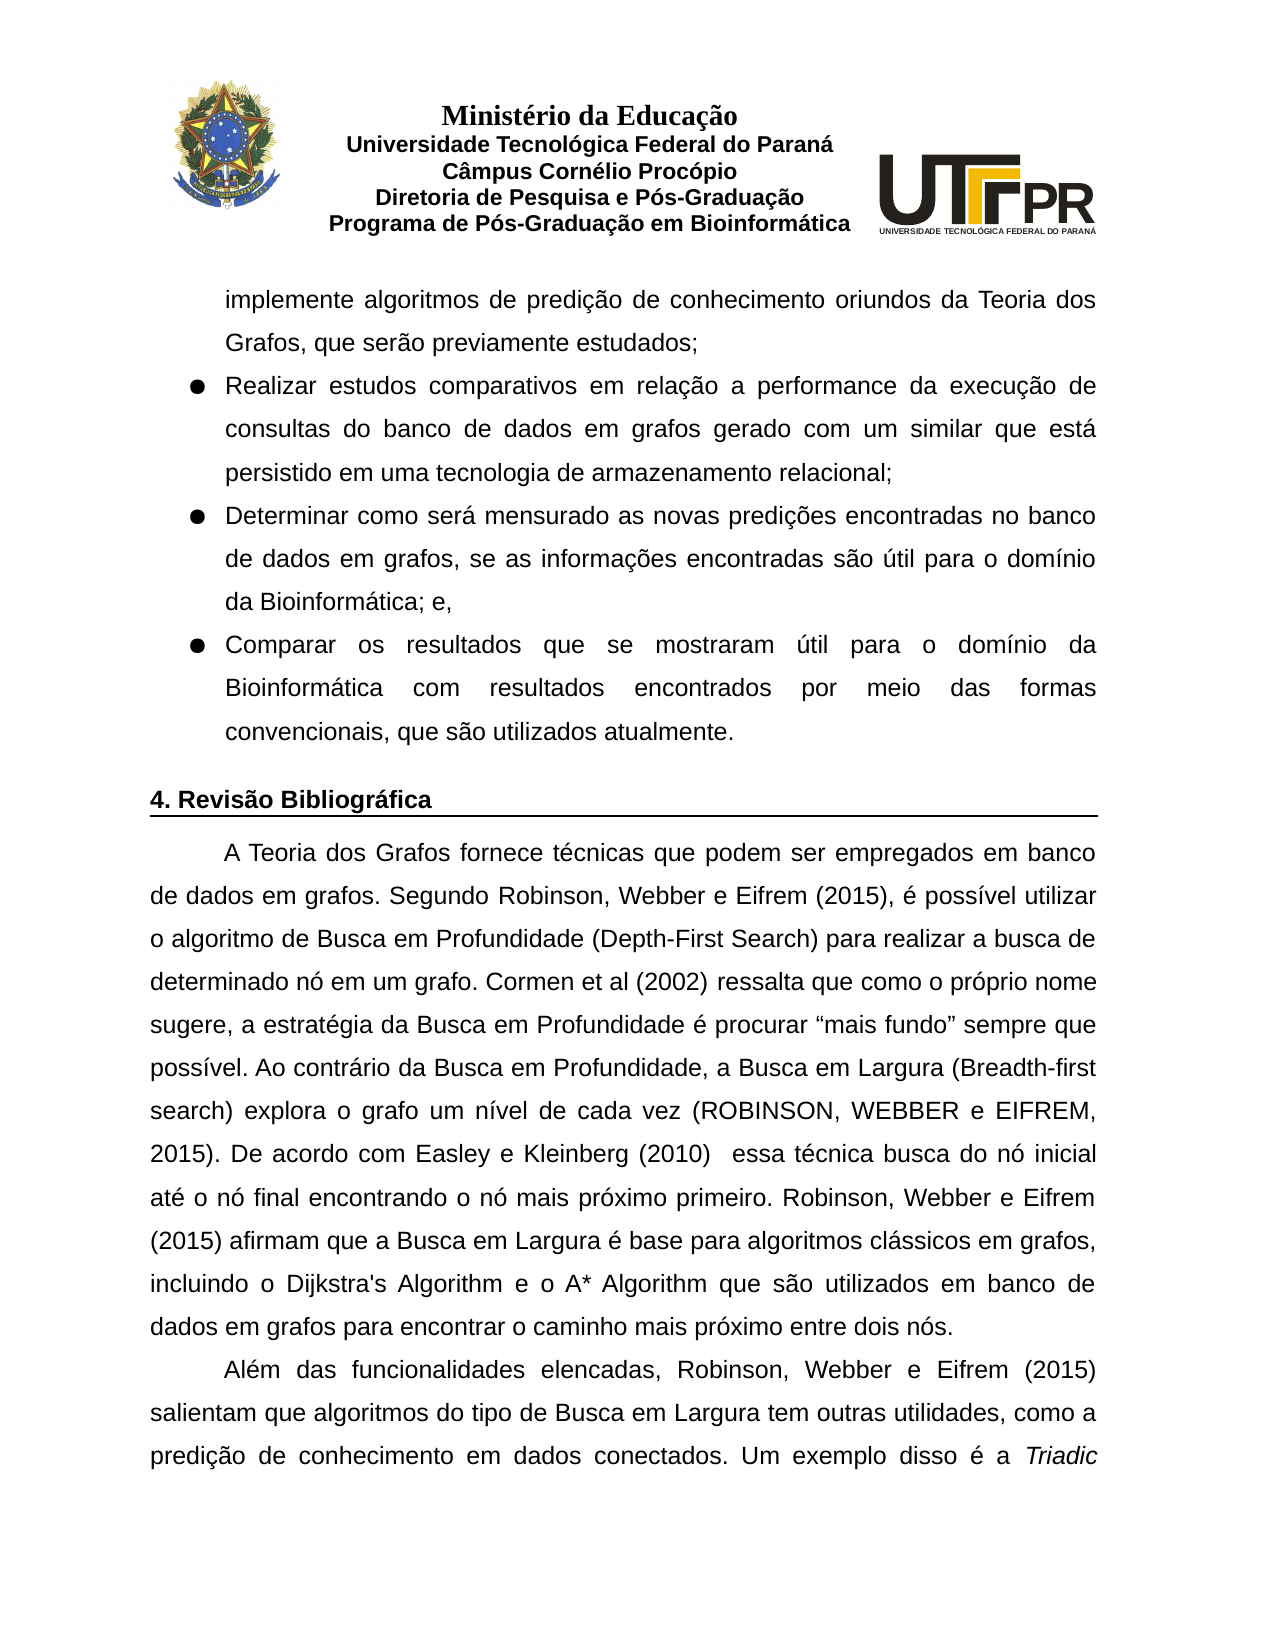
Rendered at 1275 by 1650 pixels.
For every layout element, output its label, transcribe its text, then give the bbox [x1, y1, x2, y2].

picture [171, 73, 286, 217]
text A Teoria dos Grafos fornece técnicas que podem ser empregados em banco de dados em grafos. Segundo Robinson, Webber e Eifrem (2015), é possível utilizar o algoritmo de Busca em Profundidade (Depth-First Search) para realizar a busca de determinado nó em um grafo. Cormen et al (2002) ressalta que como o próprio nome sugere, a estratégia da Busca em Profundidade é procurar “mais fundo” sempre que possível. Ao contrário da Busca em Profundidade, a Busca em Largura (Breadth-first search) explora o grafo um nível de cada vez (ROBINSON, WEBBER e EIFREM, 2015). De acordo com Easley e Kleinberg (2010) essa técnica busca do nó inicial até o nó final encontrando o nó mais próximo primeiro. Robinson, Webber e Eifrem (2015) afirmam que a Busca em Largura é base para algoritmos clássicos em grafos, incluindo o Dijkstra's Algorithm e o A* Algorithm que são utilizados em banco de dados em grafos para encontrar o caminho mais próximo entre dois nós. [150, 838, 1098, 1341]
text Além das funcionalidades elencadas, Robinson, Webber e Eifrem (2015) salientam que algoritmos do tipo de Busca em Largura tem outras utilidades, como a predição de conhecimento em dados conectados. Um exemplo disso é a Triadic [150, 1355, 1098, 1470]
list Realizar estudos comparativos em relação a performance da execução de consultas do banco de dados em grafos gerado com um similar que está persistido em uma tecnologia de armazenamento relacional; [187, 371, 1098, 486]
list Determinar como será mensurado as novas predições encontradas no banco de dados em grafos, se as informações encontradas são útil para o domínio da Bioinformática; e, [187, 501, 1098, 616]
subtitle 4. Revisão Bibliográfica [150, 784, 1098, 815]
list implemente algoritmos de predição de conhecimento oriundos da Teoria dos Grafos, que serão previamente estudados; [187, 285, 1098, 357]
list Comparar os resultados que se mostraram útil para o domínio da Bioinformática com resultados encontrados por meio das formas convencionais, que são utilizados atualmente. [187, 630, 1098, 745]
